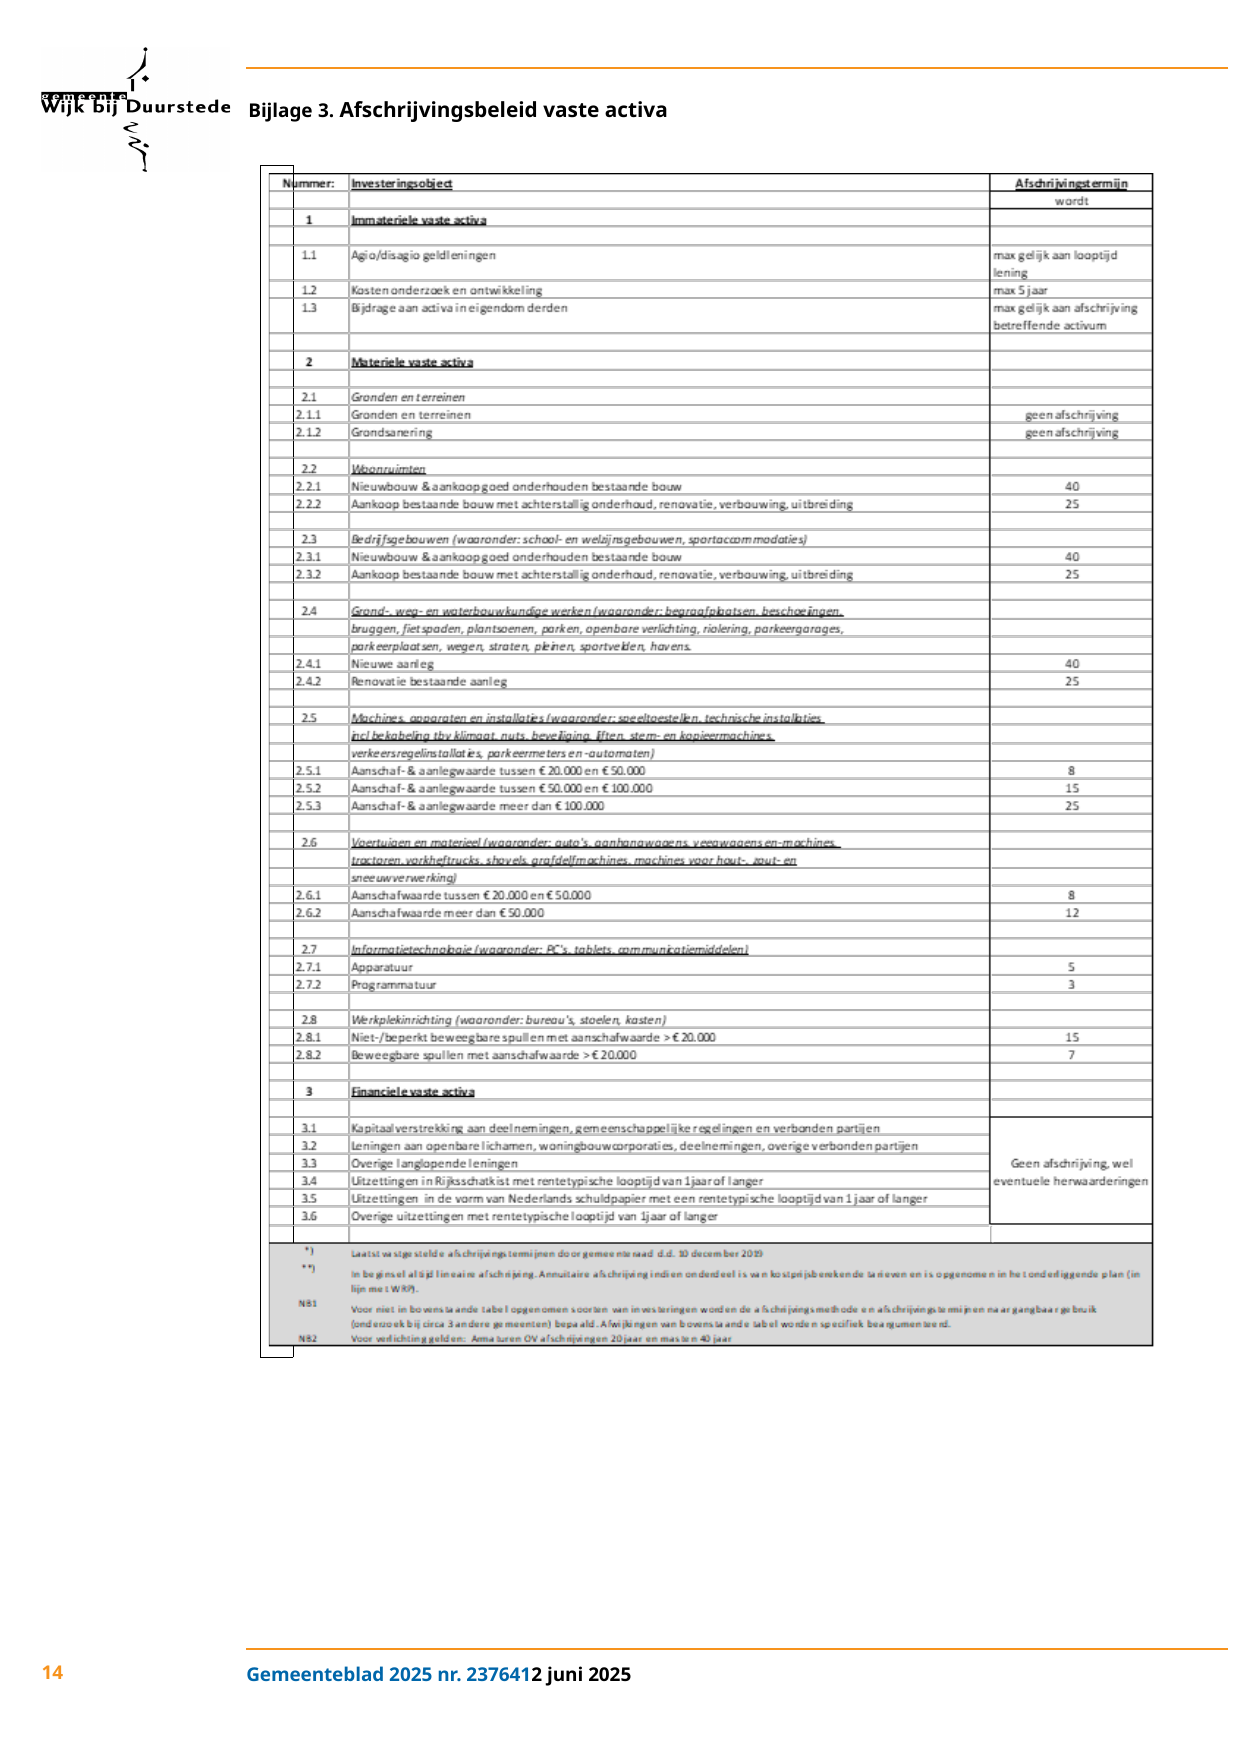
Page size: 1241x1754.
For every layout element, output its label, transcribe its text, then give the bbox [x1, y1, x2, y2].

picture [268, 173, 1155, 1348]
text Bijlage 3. Afschrijvingsbeleid vaste activa [248, 95, 1152, 123]
picture [41, 47, 231, 172]
